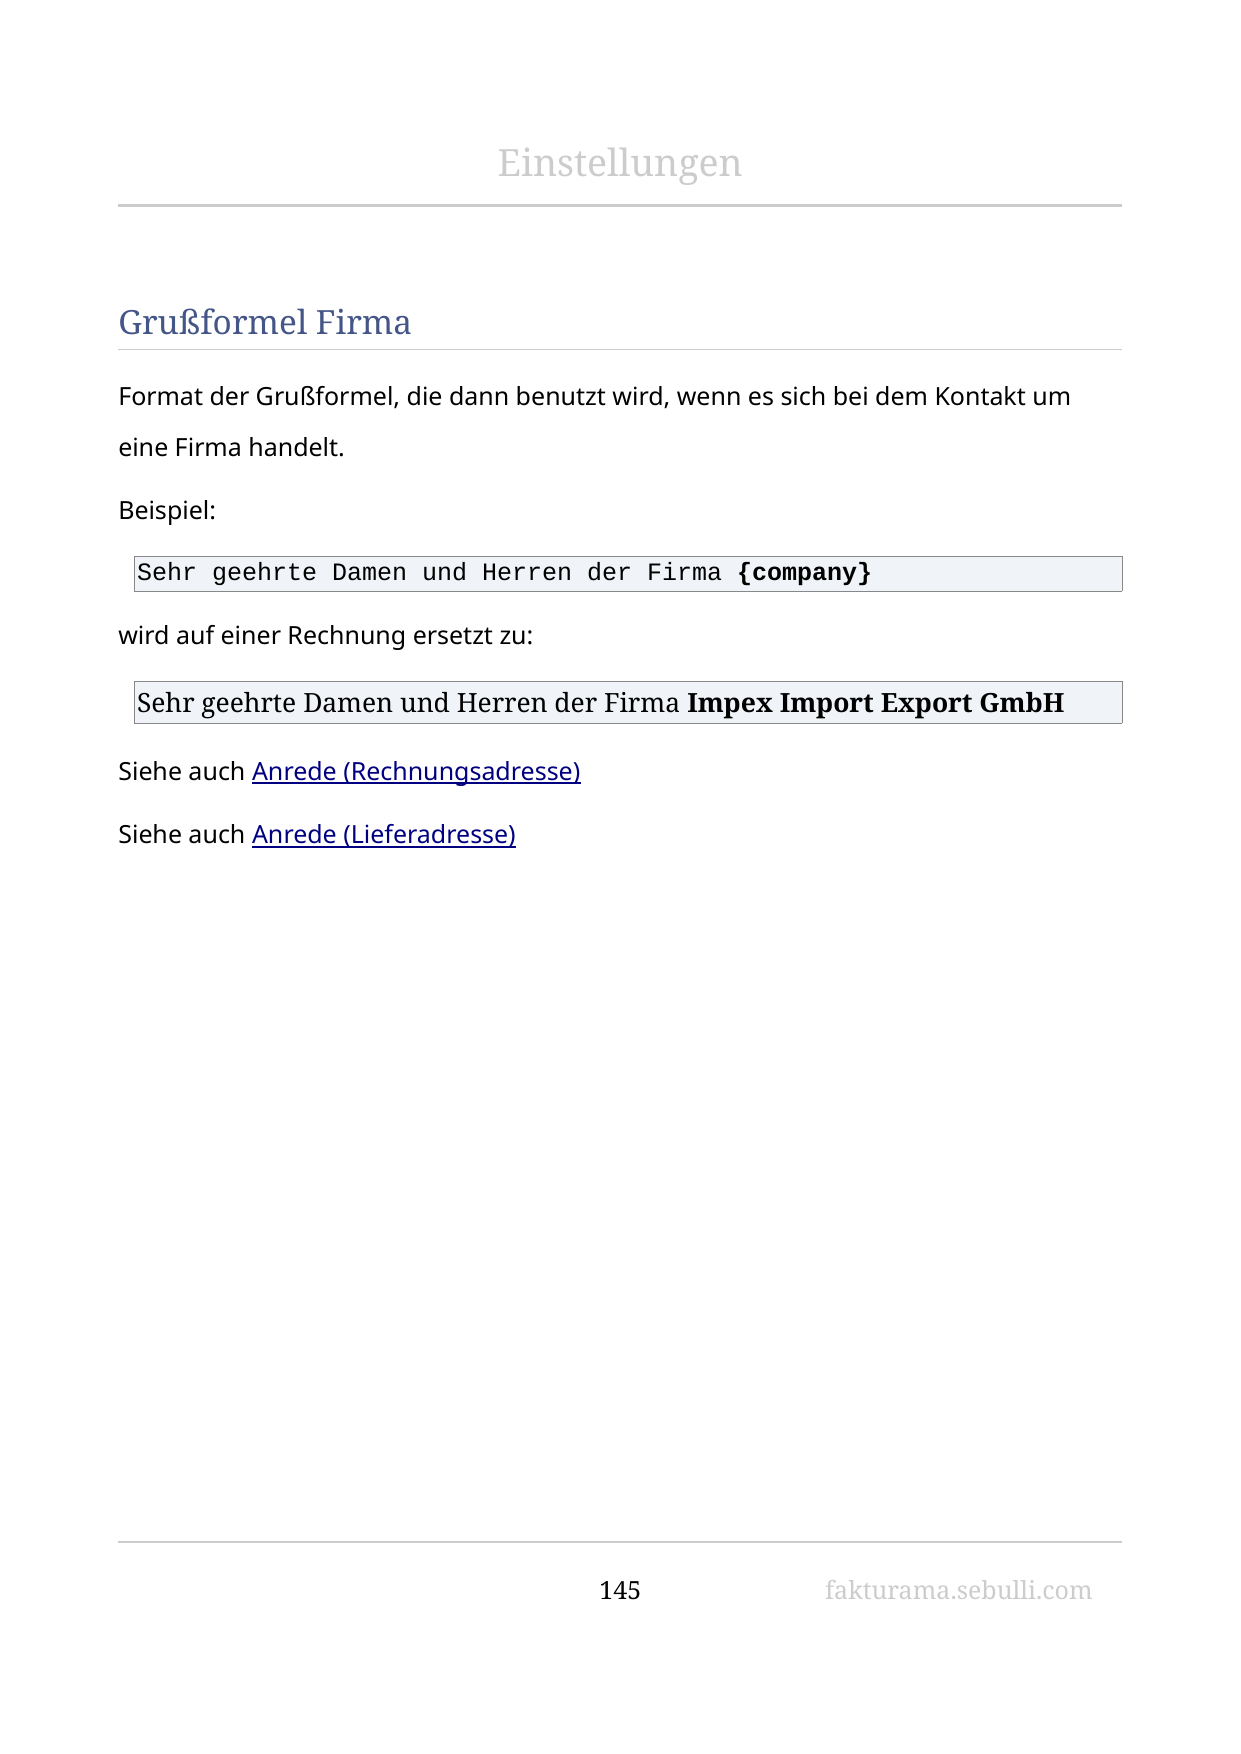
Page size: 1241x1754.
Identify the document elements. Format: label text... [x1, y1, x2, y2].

text Siehe auch Anrede (Rechnungsadresse) [118, 753, 1122, 787]
text Format der Grußformel, die dann benutzt wird, wenn es sich bei dem Kontakt um eine Firma handelt. [118, 378, 1122, 463]
text Siehe auch Anrede (Lieferadresse) [118, 817, 1122, 851]
subtitle Grußformel Firma [118, 299, 1122, 349]
text Sehr geehrte Damen und Herren der Firma Impex Import Export GmbH [135, 682, 1122, 723]
text wird auf einer Rechnung ersetzt zu: [118, 617, 1122, 652]
text Sehr geehrte Damen und Herren der Firma {company} [135, 557, 1122, 591]
text Beispiel: [118, 493, 1122, 527]
